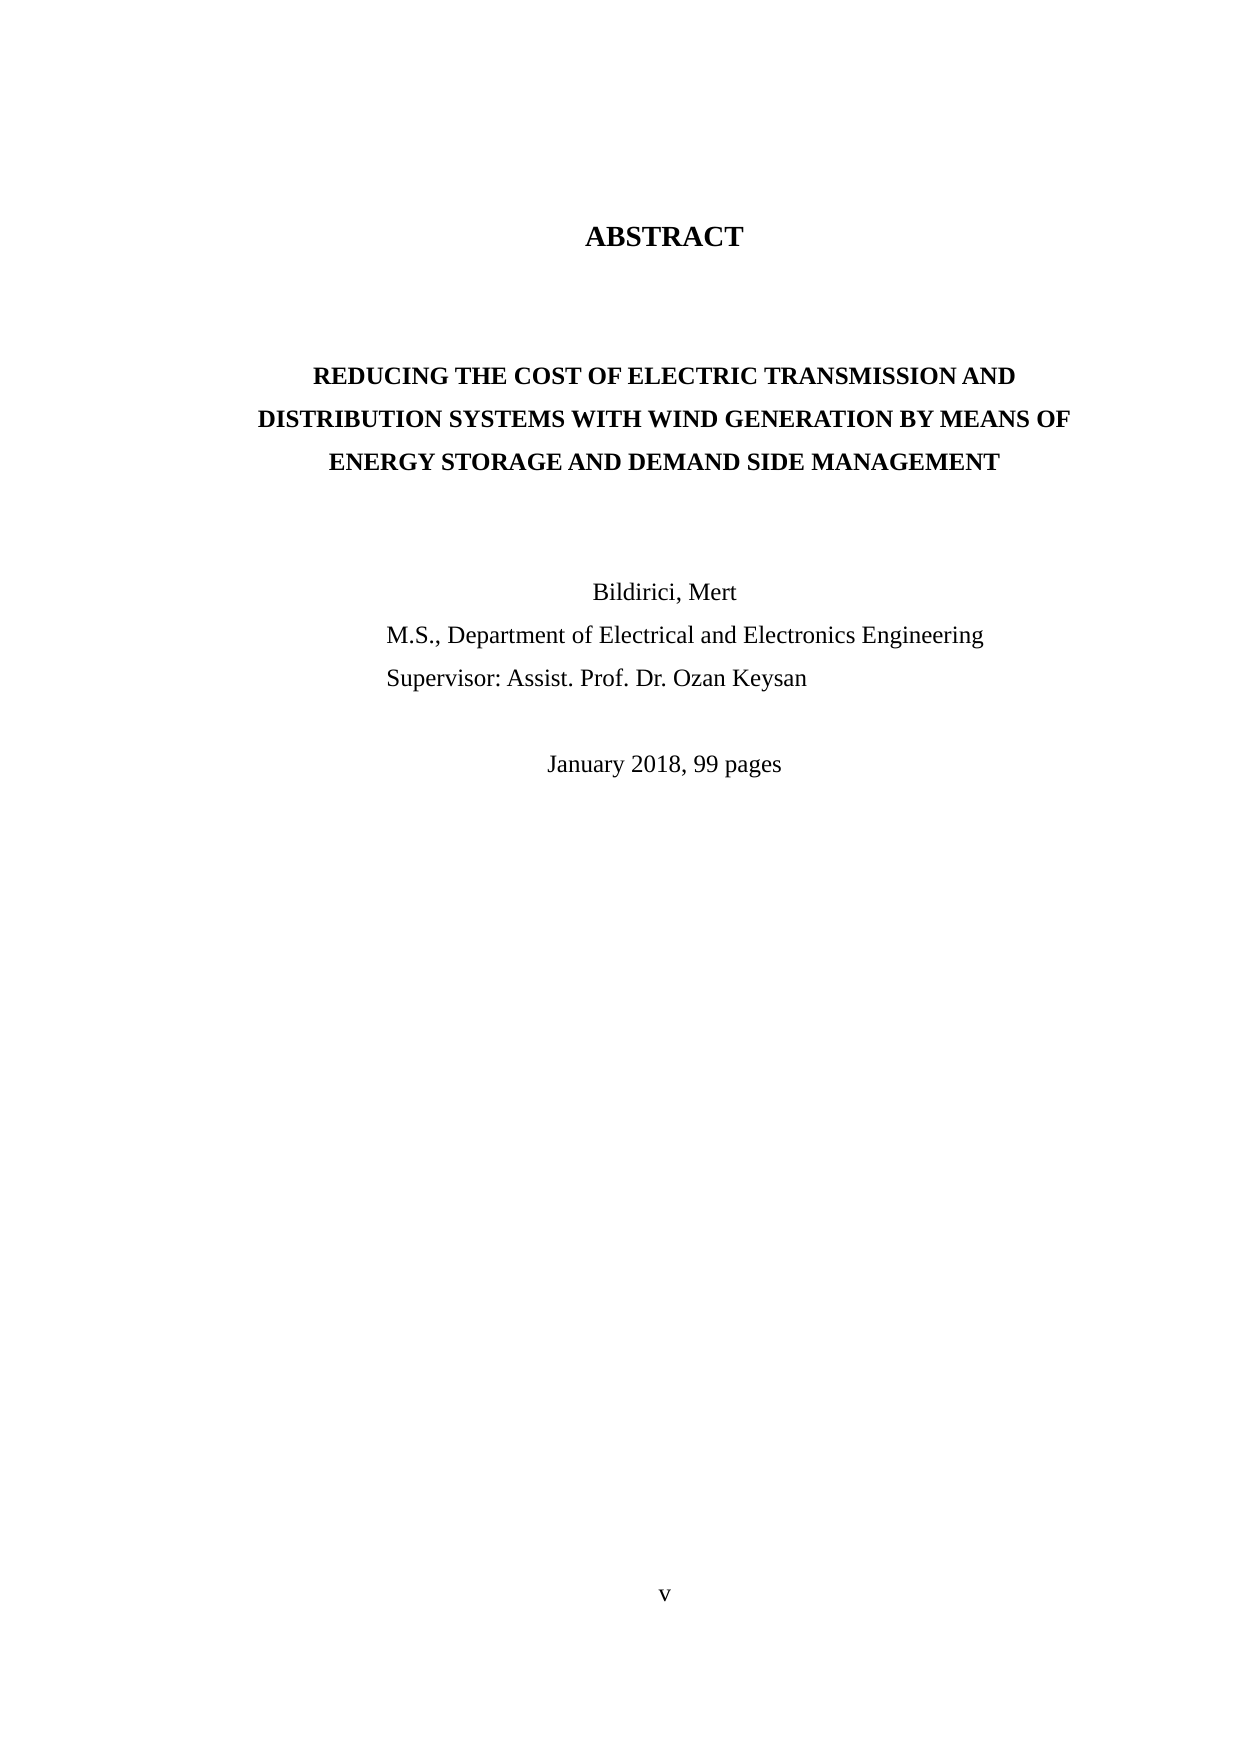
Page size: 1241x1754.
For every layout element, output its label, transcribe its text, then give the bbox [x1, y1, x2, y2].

text Supervisor: Assist. Prof. Dr. Ozan Keysan [236, 663, 1093, 692]
text ABSTRACT [236, 219, 1093, 252]
text REDUCING THE COST OF ELECTRIC TRANSMISSION AND DISTRIBUTION SYSTEMS WITH WIND GENERATION BY MEANS OF ENERGY STORAGE AND DEMAND SIDE MANAGEMENT [236, 361, 1093, 476]
text Bildirici, Mert [236, 577, 1093, 605]
text January 2018, 99 pages [236, 749, 1093, 778]
text M.S., Department of Electrical and Electronics Engineering [236, 620, 1093, 648]
